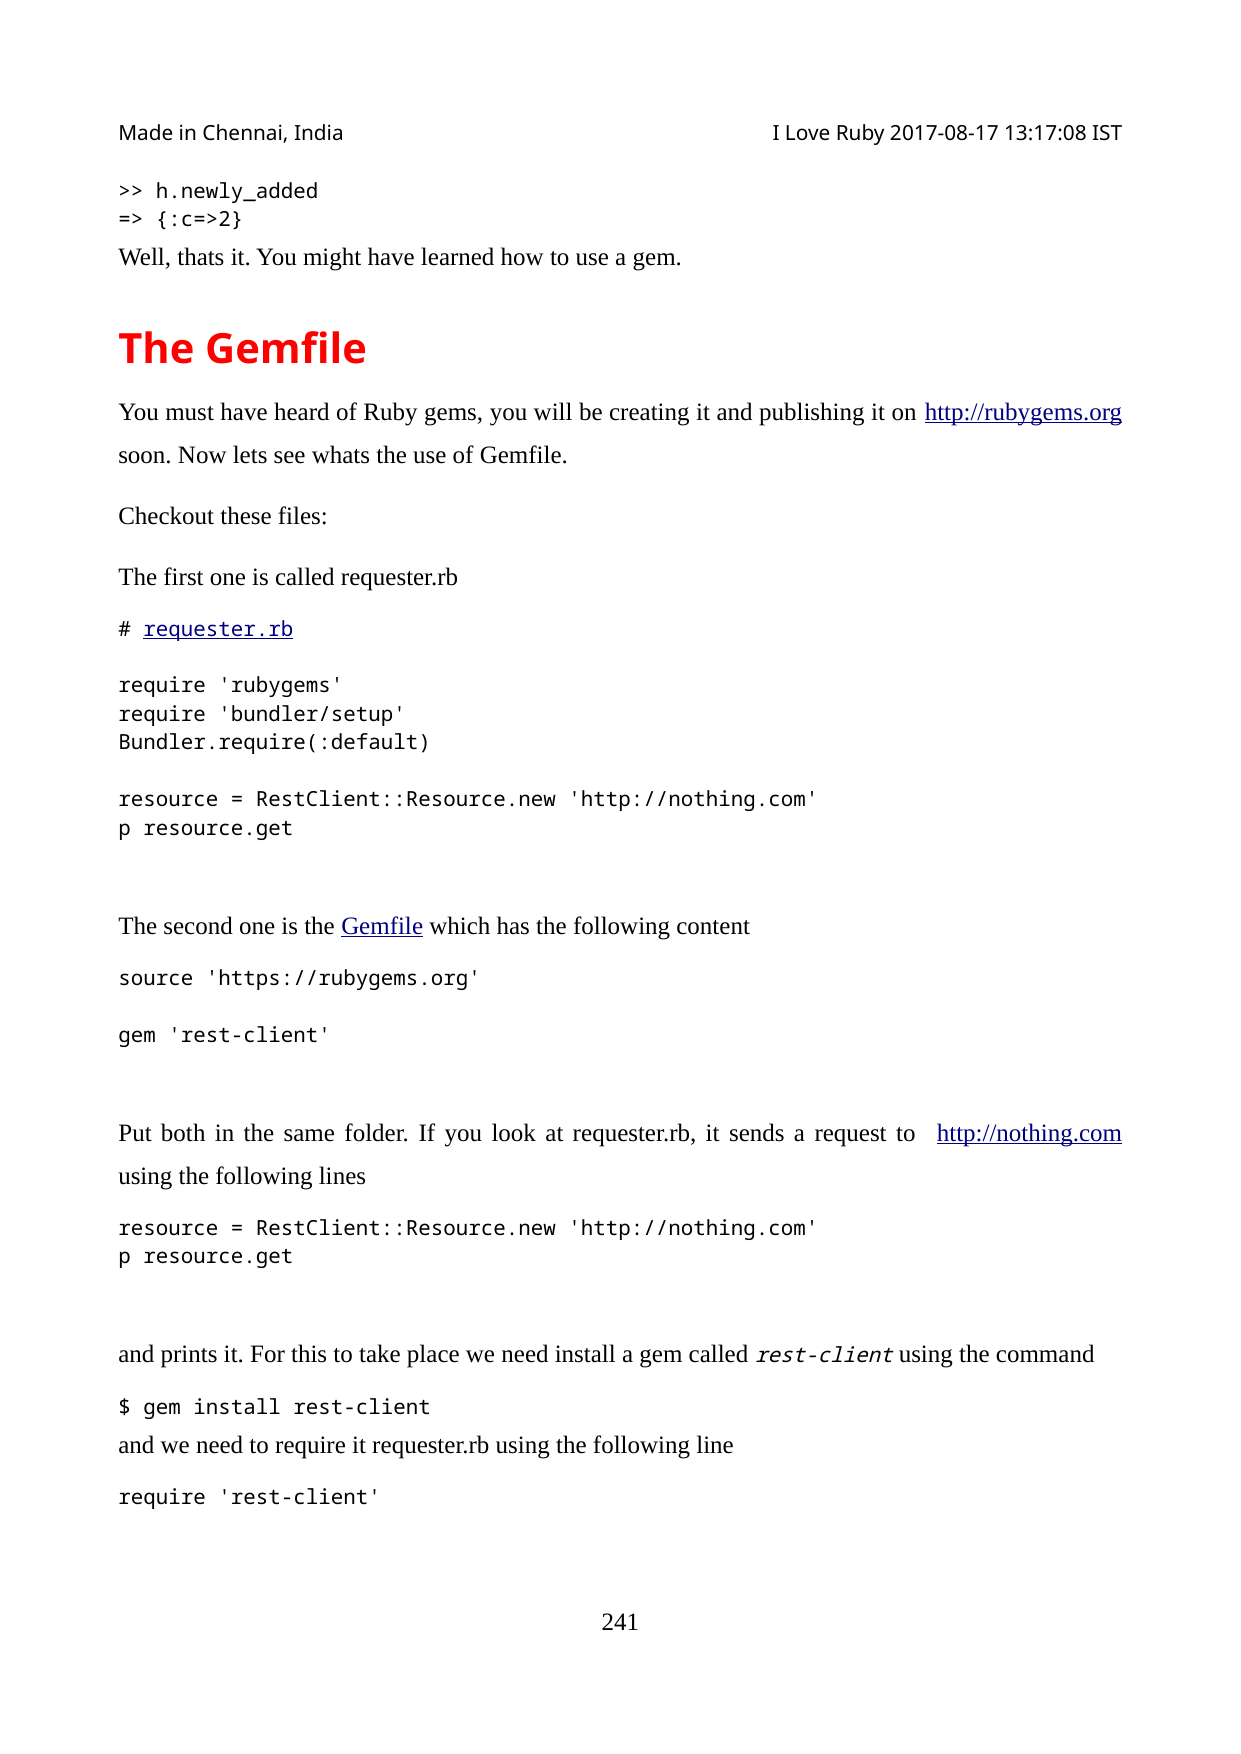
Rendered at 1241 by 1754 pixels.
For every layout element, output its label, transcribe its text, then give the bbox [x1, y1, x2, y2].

text and we need to require it requester.rb using the following line [118, 1430, 1122, 1458]
text >> h.newly_added [118, 176, 1122, 204]
text require 'rest-client' [118, 1482, 1122, 1510]
text and prints it. For this to take place we need install a gem called rest-client using the command [118, 1339, 1122, 1369]
subtitle The Gemfile [118, 319, 1122, 376]
text The second one is the Gemfile which has the following content [118, 911, 1122, 939]
text p resource.get [118, 813, 1122, 841]
text You must have heard of Ruby gems, you will be creating it and publishing it on http://rubygems.org soon. Now lets see whats the use of Gemfile. [118, 397, 1122, 469]
text Bundler.require(:default) [118, 727, 1122, 756]
text The first one is called requester.rb [118, 562, 1122, 590]
text require 'bundler/setup' [118, 699, 1122, 727]
text Put both in the same folder. If you look at requester.rb, it sends a request to http://nothing.com using the following lines [118, 1118, 1122, 1190]
text source 'https://rubygems.org' [118, 963, 1122, 991]
text resource = RestClient::Resource.new 'http://nothing.com' [118, 784, 1122, 813]
text $ gem install rest-client [118, 1392, 1122, 1421]
text Well, thats it. You might have learned how to use a gem. [118, 242, 1122, 271]
text # requester.rb [118, 614, 1122, 642]
text Checkout these files: [118, 501, 1122, 529]
text require 'rubygems' [118, 671, 1122, 699]
text resource = RestClient::Resource.new 'http://nothing.com' [118, 1213, 1122, 1241]
text p resource.get [118, 1241, 1122, 1270]
text => {:c=>2} [118, 204, 1122, 233]
text gem 'rest-client' [118, 1020, 1122, 1048]
